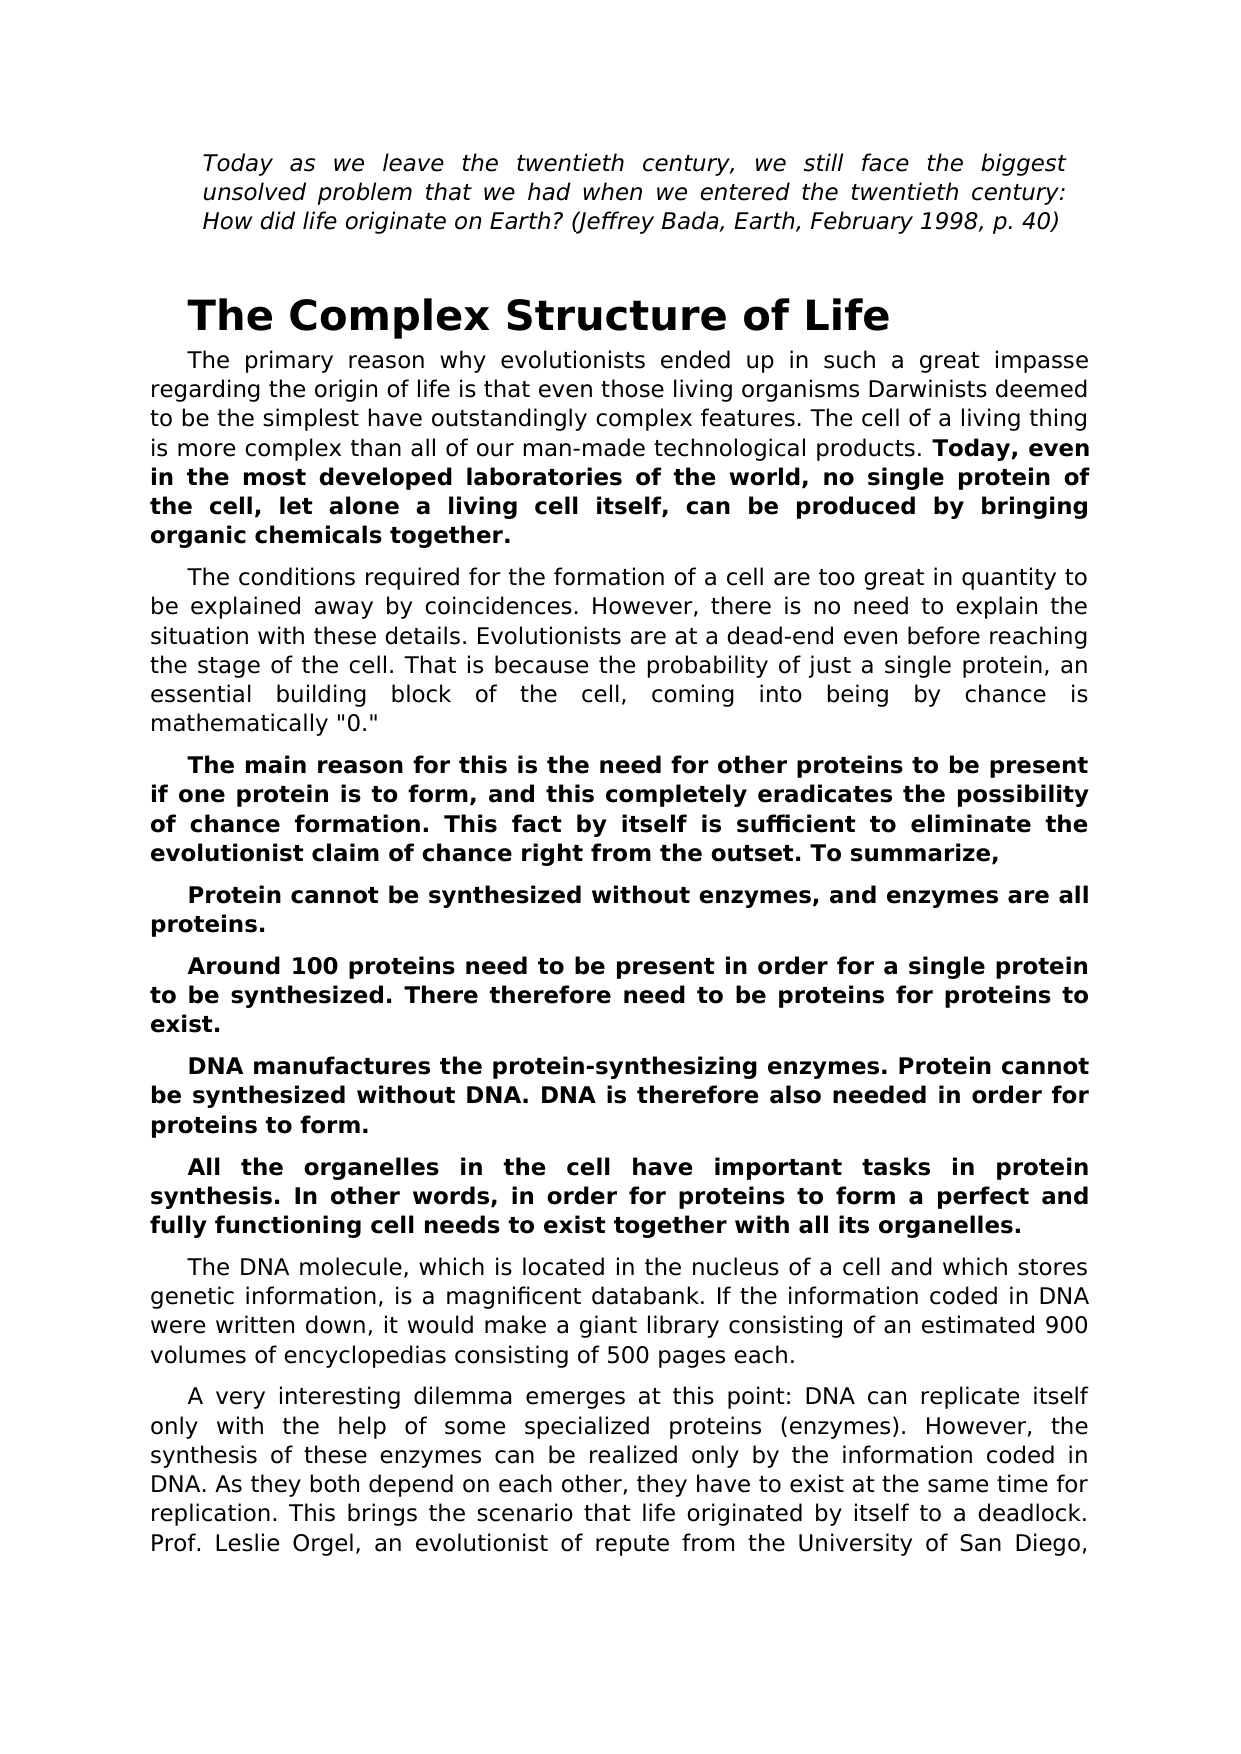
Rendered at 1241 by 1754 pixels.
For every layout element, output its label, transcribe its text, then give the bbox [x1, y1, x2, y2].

text Today as we leave the twentieth century, we still face the biggest unsolved problem that we had when we entered the twentieth century: How did life originate on Earth? (Jeffrey Bada, Earth, February 1998, p. 40) [202, 150, 1068, 235]
subtitle The Complex Structure of Life [187, 292, 1090, 341]
text A very interesting dilemma emerges at this point: DNA can replicate itself only with the help of some specialized proteins (enzymes). However, the synthesis of these enzymes can be realized only by the information coded in DNA. As they both depend on each other, they have to exist at the same time for replication. This brings the scenario that life originated by itself to a deadlock. Prof. Leslie Orgel, an evolutionist of repute from the University of San Diego, [150, 1383, 1090, 1557]
text The DNA molecule, which is located in the nucleus of a cell and which stores genetic information, is a magnificent databank. If the information coded in DNA were written down, it would make a giant library consisting of an estimated 900 volumes of encyclopedias consisting of 500 pages each. [150, 1254, 1090, 1368]
text All the organelles in the cell have important tasks in protein synthesis. In other words, in order for proteins to form a perfect and fully functioning cell needs to exist together with all its organelles. [150, 1154, 1090, 1239]
text Protein cannot be synthesized without enzymes, and enzymes are all proteins. [150, 882, 1090, 938]
text The primary reason why evolutionists ended up in such a great impasse regarding the origin of life is that even those living organisms Darwinists deemed to be the simplest have outstandingly complex features. The cell of a living thing is more complex than all of our man-made technological products. Today, even in the most developed laboratories of the world, no single protein of the cell, let alone a living cell itself, can be produced by bringing organic chemicals together. [150, 347, 1090, 549]
text DNA manufactures the protein-synthesizing enzymes. Protein cannot be synthesized without DNA. DNA is therefore also needed in order for proteins to form. [150, 1053, 1090, 1138]
text The main reason for this is the need for other proteins to be present if one protein is to form, and this completely eradicates the possibility of chance formation. This fact by itself is sufficient to eliminate the evolutionist claim of chance right from the outset. To summarize, [150, 752, 1090, 867]
text Around 100 proteins need to be present in order for a single protein to be synthesized. There therefore need to be proteins for proteins to exist. [150, 953, 1090, 1038]
text The conditions required for the formation of a cell are too great in quantity to be explained away by coincidences. However, there is no need to explain the situation with these details. Evolutionists are at a dead-end even before reaching the stage of the cell. That is because the probability of just a single protein, an essential building block of the cell, coming into being by chance is mathematically "0." [150, 564, 1090, 737]
